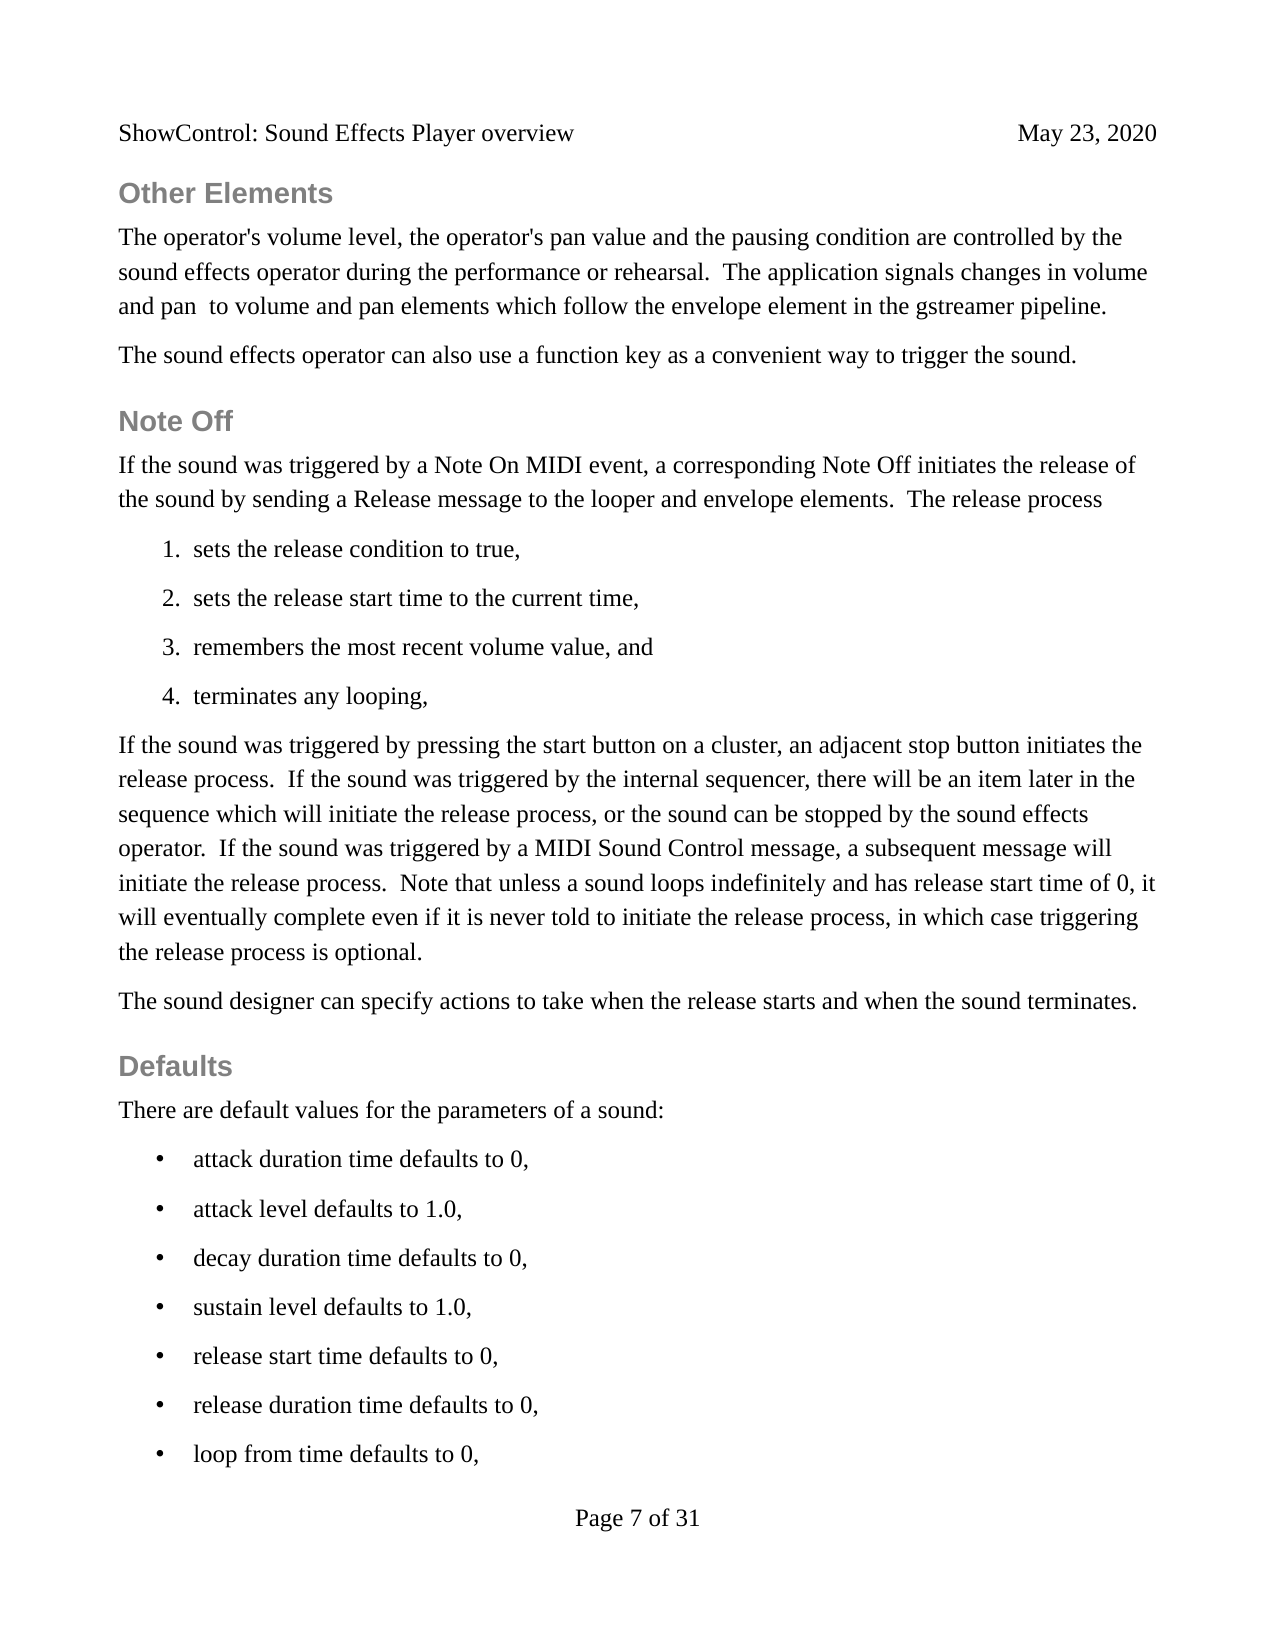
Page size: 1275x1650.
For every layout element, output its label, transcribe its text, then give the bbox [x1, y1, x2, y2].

text The sound designer can specify actions to take when the release starts and when the sound terminates. [118, 986, 1157, 1014]
list release start time defaults to 0, [156, 1341, 1157, 1369]
text The operator's volume level, the operator's pan value and the pausing condition are controlled by the sound effects operator during the performance or rehearsal. The application signals changes in volume and pan to volume and pan elements which follow the envelope element in the gstreamer pipeline. [118, 222, 1157, 320]
subtitle Defaults [118, 1049, 1157, 1083]
list sets the release start time to the current time, [156, 583, 1157, 611]
list loop from time defaults to 0, [156, 1439, 1157, 1468]
list decay duration time defaults to 0, [156, 1243, 1157, 1271]
list sets the release condition to true, [156, 534, 1157, 562]
text There are default values for the parameters of a sound: [118, 1096, 1157, 1124]
list remembers the most recent volume value, and [156, 632, 1157, 661]
subtitle Note Off [118, 404, 1157, 438]
list sustain level defaults to 1.0, [156, 1292, 1157, 1321]
list terminates any looping, [156, 681, 1157, 709]
list release duration time defaults to 0, [156, 1390, 1157, 1419]
text If the sound was triggered by pressing the start button on a cluster, an adjacent stop button initiates the release process. If the sound was triggered by the internal sequencer, there will be an item later in the sequence which will initiate the release process, or the sound can be stopped by the sound effects operator. If the sound was triggered by a MIDI Sound Control message, a subsequent message will initiate the release process. Note that unless a sound loops indefinitely and has release start time of 0, it will eventually complete even if it is never told to initiate the release process, in which case triggering the release process is optional. [118, 730, 1157, 966]
text The sound effects operator can also use a function key as a convenient way to trigger the sound. [118, 340, 1157, 369]
text If the sound was triggered by a Note On MIDI event, a corresponding Note Off initiates the release of the sound by sending a Release message to the looper and envelope elements. The release process [118, 450, 1157, 513]
list attack duration time defaults to 0, [156, 1144, 1157, 1173]
list attack level defaults to 1.0, [156, 1194, 1157, 1222]
subtitle Other Elements [118, 176, 1157, 210]
